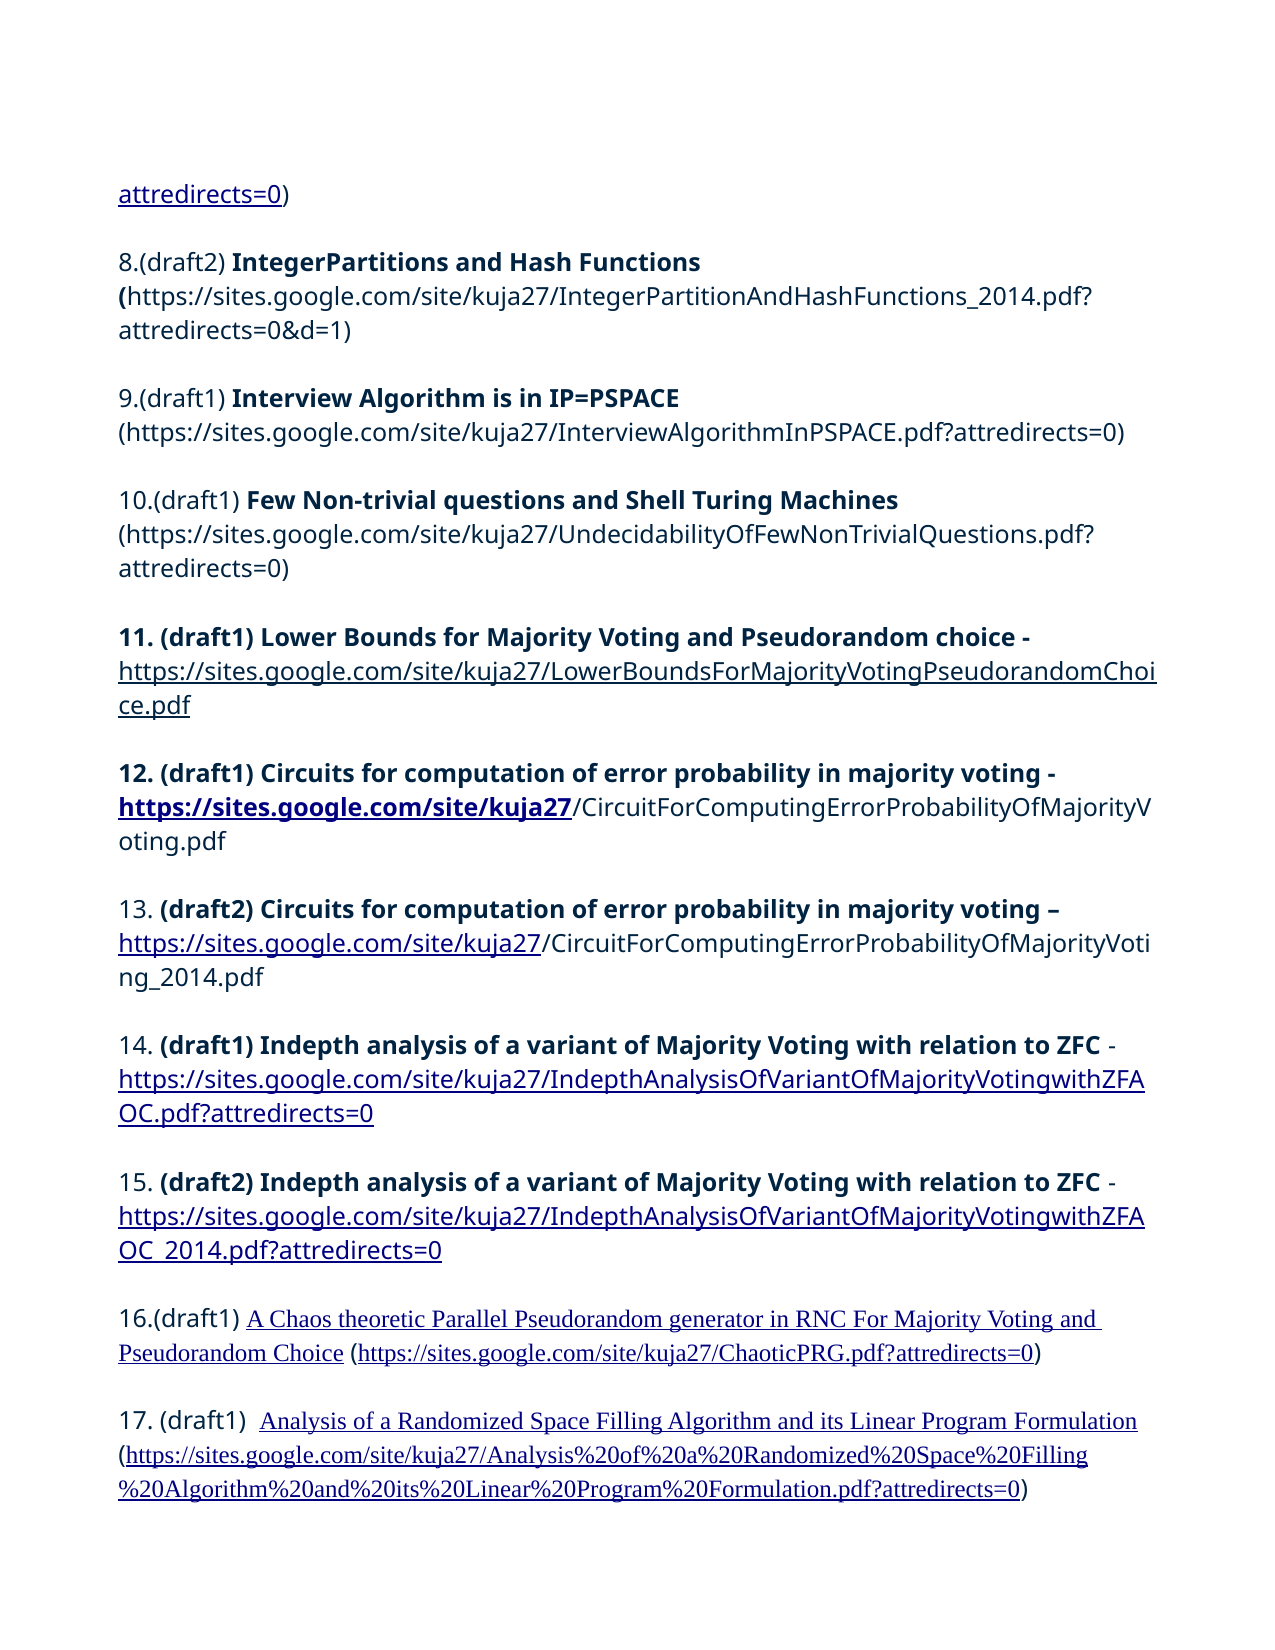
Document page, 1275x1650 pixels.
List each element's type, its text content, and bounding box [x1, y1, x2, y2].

text 9.(draft1) Interview Algorithm is in IP=PSPACE (https://sites.google.com/site/kuja27/InterviewAlgorithmInPSPACE.pdf?attredirects=0) [118, 381, 1157, 449]
text 16.(draft1) A Chaos theoretic Parallel Pseudorandom generator in RNC For Majority Voting and Pseudorandom Choice (https://sites.google.com/site/kuja27/ChaoticPRG.pdf?attredirects=0) [118, 1300, 1157, 1368]
text 14. (draft1) Indepth analysis of a variant of Majority Voting with relation to ZFC - https://sites.google.com/site/kuja27/IndepthAnalysisOfVariantOfMajorityVotingwithZFAOC.pdf?attredirects=0 [118, 1028, 1157, 1130]
text 8.(draft2) IntegerPartitions and Hash Functions (https://sites.google.com/site/kuja27/IntegerPartitionAndHashFunctions_2014.pdf?attredirects=0&d=1) [118, 244, 1157, 347]
text 11. (draft1) Lower Bounds for Majority Voting and Pseudorandom choice - https://sites.google.com/site/kuja27/LowerBoundsForMajorityVotingPseudorandomChoi [118, 619, 1157, 682]
text 12. (draft1) Circuits for computation of error probability in majority voting - https://sites.google.com/site/kuja27/CircuitForComputingErrorProbabilityOfMajorityVoting.pdf [118, 755, 1157, 858]
text 15. (draft2) Indepth analysis of a variant of Majority Voting with relation to ZFC - https://sites.google.com/site/kuja27/IndepthAnalysisOfVariantOfMajorityVotingwithZFAOC_2014.pdf?attredirects=0 [118, 1164, 1157, 1266]
text 17. (draft1) Analysis of a Randomized Space Filling Algorithm and its Linear Program Formulation (https://sites.google.com/site/kuja27/Analysis%20of%20a%20Randomized%20Space%20Filling%20Algorithm%20and%20its%20Linear%20Program%20Formulation.pdf?attredirects=0) [118, 1403, 1157, 1505]
text 10.(draft1) Few Non-trivial questions and Shell Turing Machines (https://sites.google.com/site/kuja27/UndecidabilityOfFewNonTrivialQuestions.pdf?attredirects=0) [118, 483, 1157, 585]
text ce.pdf [118, 684, 1157, 721]
text attredirects=0) [118, 176, 1157, 210]
text 13. (draft2) Circuits for computation of error probability in majority voting – https://sites.google.com/site/kuja27/CircuitForComputingErrorProbabilityOfMajorityVoting_2014.pdf [118, 892, 1157, 994]
